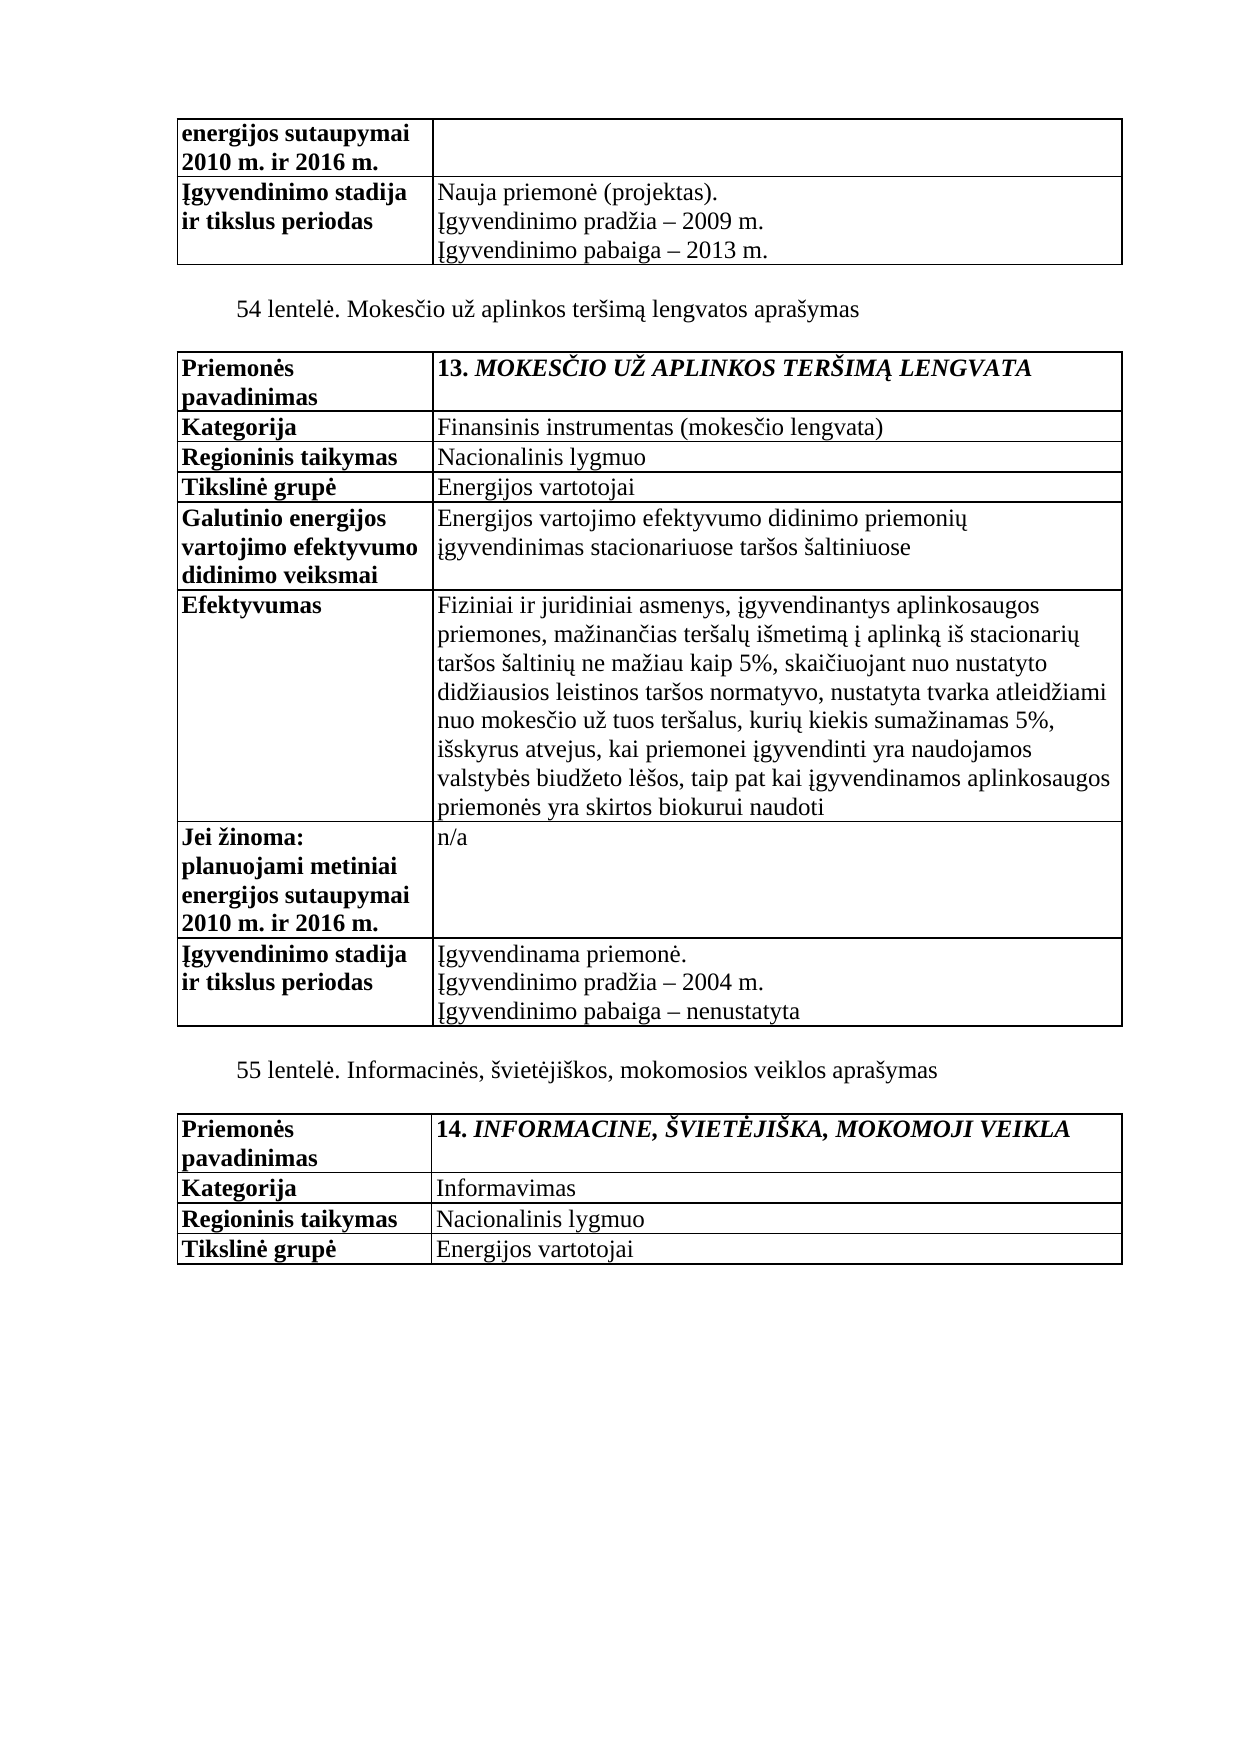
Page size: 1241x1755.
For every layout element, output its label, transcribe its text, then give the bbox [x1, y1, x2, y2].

table_header Priemonės pavadinimas [178, 1115, 431, 1172]
table_cell Nacionalinis lygmuo [432, 1204, 1121, 1232]
text 55 lentelė. Informacinės, švietėjiškos, mokomosios veiklos aprašymas [177, 1055, 1122, 1084]
table_cell Įgyvendinama priemonė. Įgyvendinimo pradžia – 2004 m. Įgyvendinimo pabaiga – nenustatyta [434, 939, 1121, 1025]
table_cell Tikslinė grupė [178, 1234, 431, 1263]
table_cell Įgyvendinimo stadija ir tikslus periodas [178, 939, 432, 1025]
table_cell Kategorija [178, 412, 432, 441]
table_cell Kategorija [178, 1173, 431, 1202]
table_cell Energijos vartojimo efektyvumo didinimo priemonių įgyvendinimas stacionariuose taršos šaltiniuose [434, 503, 1121, 589]
table_cell Fiziniai ir juridiniai asmenys, įgyvendinantys aplinkosaugos priemones, mažinančias teršalų išmetimą į aplinką iš stacionarių taršos šaltinių ne mažiau kaip 5%, skaičiuojant nuo nustatyto didžiausios leistinos taršos normatyvo, nustatyta tvarka atleidžiami nuo mokesčio už tuos teršalus, kurių kiekis sumažinamas 5%, išskyrus atvejus, kai priemonei įgyvendinti yra naudojamos valstybės biudžeto lėšos, taip pat kai įgyvendinamos aplinkosaugos priemonės yra skirtos biokurui naudoti [434, 591, 1121, 821]
table_cell [434, 120, 1121, 176]
table_cell Finansinis instrumentas (mokesčio lengvata) [434, 412, 1121, 441]
table_cell Galutinio energijos vartojimo efektyvumo didinimo veiksmai [178, 503, 432, 589]
table_cell Nacionalinis lygmuo [434, 442, 1121, 471]
table_cell Tikslinė grupė [178, 473, 432, 501]
table_header 13. MOKESČIO UŽ APLINKOS TERŠIMĄ LENGVATA [434, 353, 1121, 410]
table_cell Informavimas [432, 1173, 1121, 1202]
table_cell Energijos vartotojai [434, 473, 1121, 501]
table_cell Nauja priemonė (projektas). Įgyvendinimo pradžia – 2009 m. Įgyvendinimo pabaiga – 2013 m. [434, 177, 1121, 263]
table_cell Regioninis taikymas [178, 442, 432, 471]
text 54 lentelė. Mokesčio už aplinkos teršimą lengvatos aprašymas [177, 294, 1122, 322]
table_cell n/a [434, 822, 1121, 937]
table_cell Energijos vartotojai [432, 1234, 1121, 1263]
table_header 14. INFORMACINE, ŠVIETĖJIŠKA, MOKOMOJI VEIKLA [432, 1115, 1121, 1172]
table_cell Efektyvumas [178, 591, 432, 821]
table_cell Regioninis taikymas [178, 1204, 431, 1232]
table_cell Jei žinoma: planuojami metiniai energijos sutaupymai 2010 m. ir 2016 m. [178, 822, 432, 937]
table_cell energijos sutaupymai 2010 m. ir 2016 m. [178, 120, 432, 176]
table_cell Įgyvendinimo stadija ir tikslus periodas [178, 177, 432, 263]
table_header Priemonės pavadinimas [178, 353, 432, 410]
